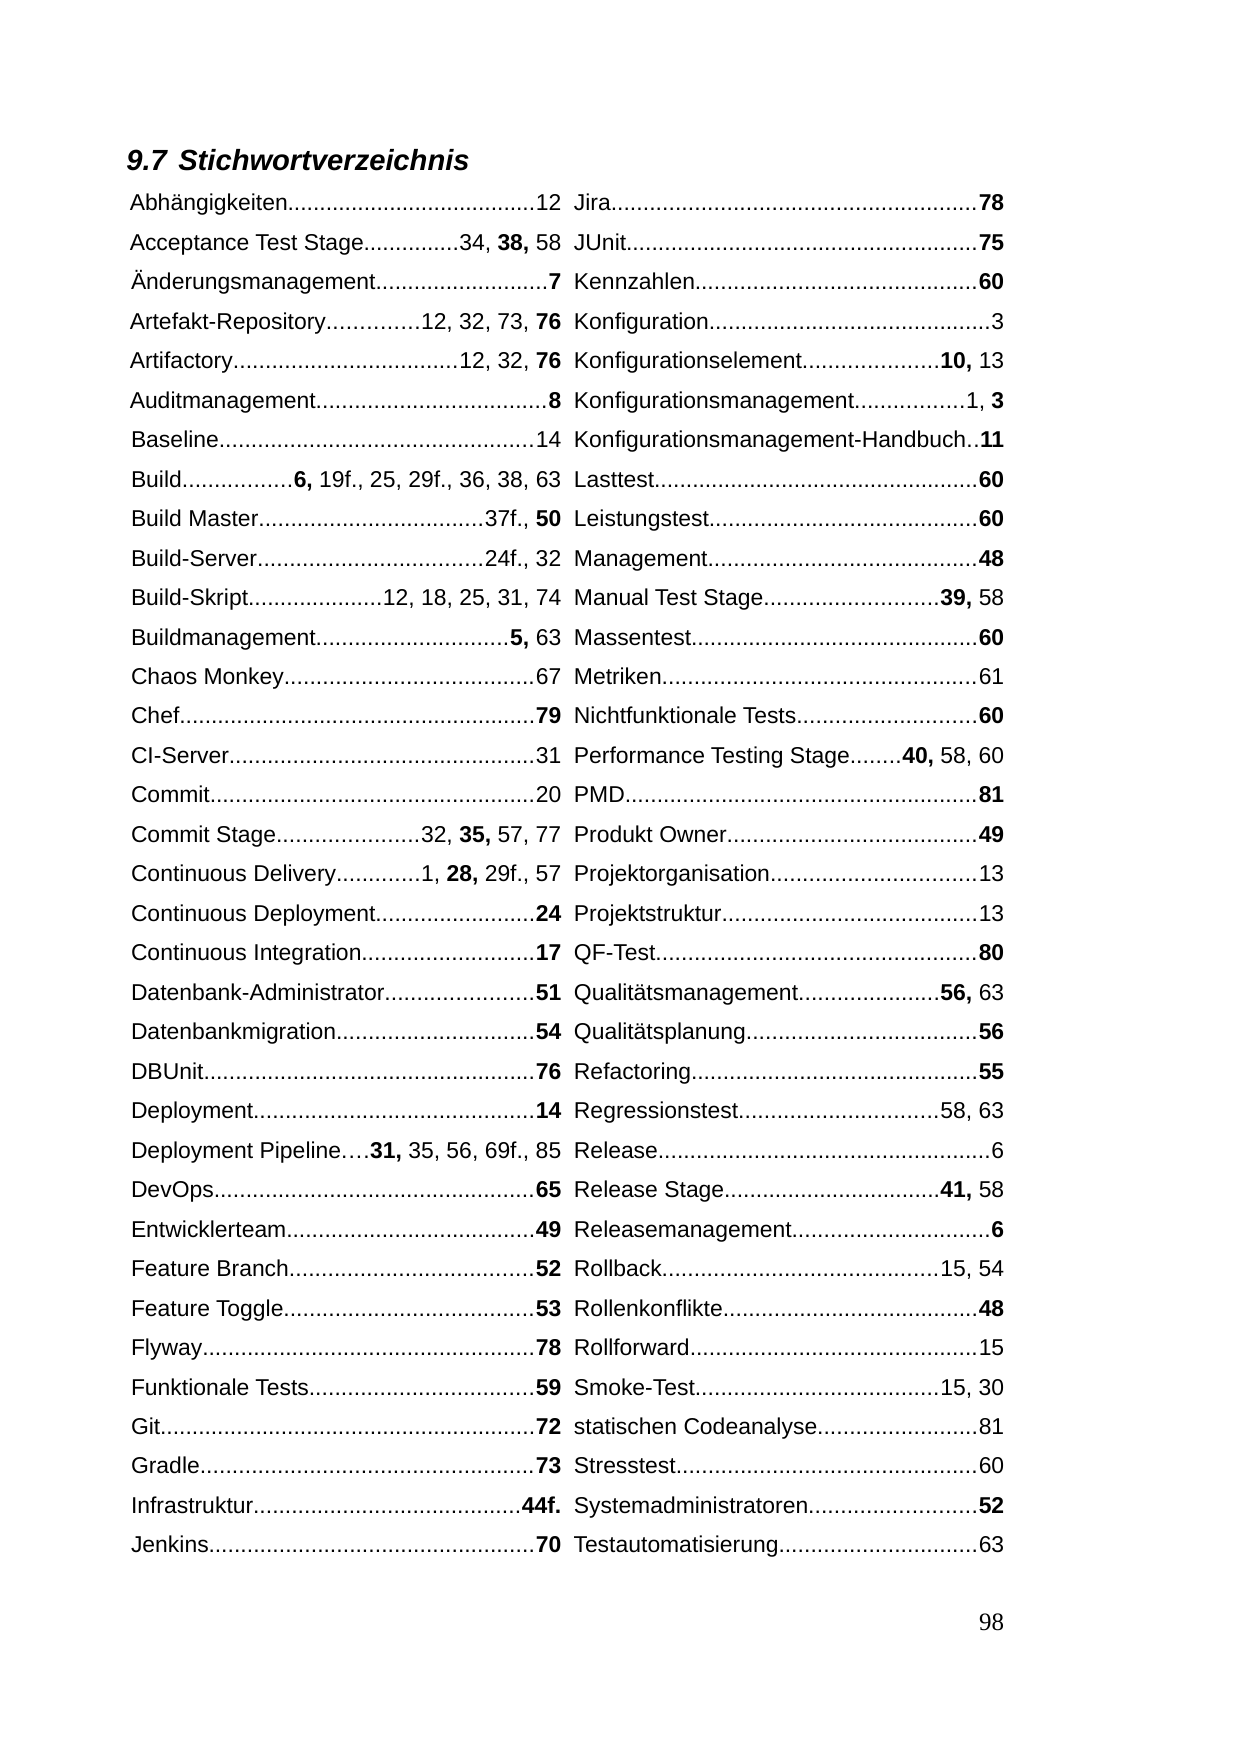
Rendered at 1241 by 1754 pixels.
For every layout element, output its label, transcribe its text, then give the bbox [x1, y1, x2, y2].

text Smoke-Test 15, 30 [561, 1373, 1004, 1400]
text Auditmanagement 8 [118, 387, 561, 413]
text Management 48 [561, 544, 1004, 571]
text Konfigurationsmanagement 1, 3 [561, 387, 1004, 413]
text Datenbank-Administrator 51 [118, 979, 561, 1005]
text Gradle 73 [118, 1452, 561, 1479]
text Releasemanagement 6 [561, 1216, 1004, 1242]
text Baseline 14 [118, 426, 561, 452]
text Commit Stage 32, 35, 57, 77 [118, 821, 561, 847]
text Entwicklerteam 49 [118, 1216, 561, 1242]
text Abhängigkeiten 12 [118, 189, 561, 216]
text Chaos Monkey 67 [118, 663, 561, 689]
text Rollenkonflikte 48 [561, 1294, 1004, 1321]
text Produkt Owner 49 [561, 821, 1004, 847]
text Projektstruktur 13 [561, 900, 1004, 926]
text DevOps 65 [118, 1176, 561, 1202]
text QF-Test 80 [561, 939, 1004, 966]
text Konfiguration 3 [561, 308, 1004, 334]
text Konfigurationselement 10, 13 [561, 347, 1004, 373]
text Jenkins 70 [118, 1531, 561, 1558]
text Lasttest 60 [561, 466, 1004, 492]
text Flyway 78 [118, 1334, 561, 1360]
text statischen Codeanalyse 81 [561, 1413, 1004, 1439]
text Build Master 37f., 50 [118, 505, 561, 531]
text JUnit 75 [561, 229, 1004, 255]
subtitle Stichwortverzeichnis [118, 143, 1004, 177]
text Git 72 [118, 1413, 561, 1439]
text DBUnit 76 [118, 1058, 561, 1084]
text Leistungstest 60 [561, 505, 1004, 531]
text Manual Test Stage 39, 58 [561, 584, 1004, 610]
text Continuous Integration 17 [118, 939, 561, 966]
text Build 6, 19f., 25, 29f., 36, 38, 63 [118, 466, 561, 492]
text Qualitätsplanung 56 [561, 1018, 1004, 1044]
text Systemadministratoren 52 [561, 1492, 1004, 1518]
text Artefakt-Repository 12, 32, 73, 76 [118, 308, 561, 334]
text Acceptance Test Stage 34, 38, 58 [118, 229, 561, 255]
text Massentest 60 [561, 623, 1004, 650]
text Metriken 61 [561, 663, 1004, 689]
text Feature Branch 52 [118, 1255, 561, 1281]
text Continuous Deployment 24 [118, 900, 561, 926]
text Stresstest 60 [561, 1452, 1004, 1479]
text Buildmanagement 5, 63 [118, 623, 561, 650]
text Continuous Delivery 1, 28, 29f., 57 [118, 860, 561, 887]
text Build-Skript 12, 18, 25, 31, 74 [118, 584, 561, 610]
text Chef 79 [118, 702, 561, 729]
text Artifactory 12, 32, 76 [118, 347, 561, 373]
text Infrastruktur 44f. [118, 1492, 561, 1518]
text PMD 81 [561, 781, 1004, 808]
text Änderungsmanagement 7 [118, 268, 561, 294]
text Feature Toggle 53 [118, 1294, 561, 1321]
text Commit 20 [118, 781, 561, 808]
text Deployment 14 [118, 1097, 561, 1123]
text CI-Server 31 [118, 742, 561, 768]
text Nichtfunktionale Tests 60 [561, 702, 1004, 729]
text Funktionale Tests 59 [118, 1373, 561, 1400]
text Kennzahlen 60 [561, 268, 1004, 294]
text Projektorganisation 13 [561, 860, 1004, 887]
text Release Stage 41, 58 [561, 1176, 1004, 1202]
text Jira 78 [561, 189, 1004, 216]
text Testautomatisierung 63 [561, 1531, 1004, 1558]
text Regressionstest 58, 63 [561, 1097, 1004, 1123]
text Datenbankmigration 54 [118, 1018, 561, 1044]
text Performance Testing Stage 40, 58, 60 [561, 742, 1004, 768]
text Deployment Pipeline 31, 35, 56, 69f., 85 [118, 1137, 561, 1163]
text Rollback 15, 54 [561, 1255, 1004, 1281]
text Rollforward 15 [561, 1334, 1004, 1360]
text Konfigurationsmanagement-Handbuch 11 [561, 426, 1004, 452]
text Release 6 [561, 1137, 1004, 1163]
text Refactoring 55 [561, 1058, 1004, 1084]
text Build-Server 24f., 32 [118, 544, 561, 571]
text Qualitätsmanagement 56, 63 [561, 979, 1004, 1005]
